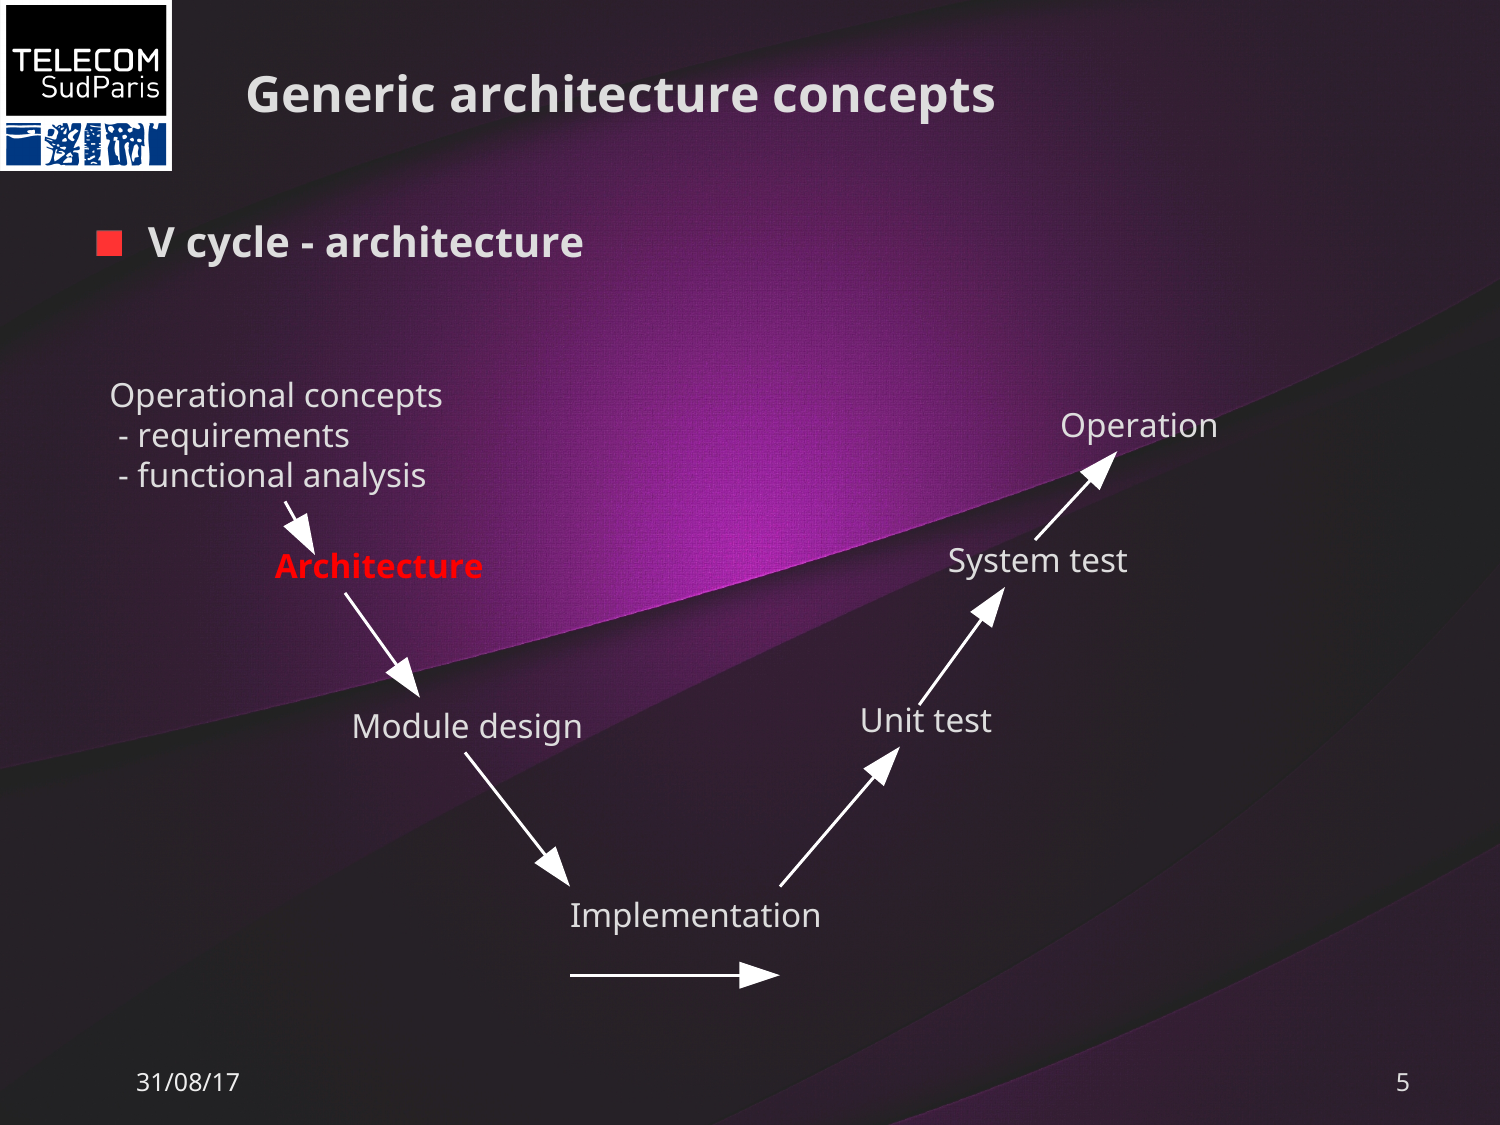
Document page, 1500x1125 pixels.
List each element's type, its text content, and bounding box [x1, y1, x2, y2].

text_box Architecture [260, 538, 497, 593]
text_box Operation [1045, 396, 1224, 452]
text_box Module design [336, 697, 582, 753]
text_box Operational concepts - requirements - functional analysis [94, 366, 436, 502]
text_box Implementation [555, 886, 803, 942]
title Generic architecture concepts [230, 19, 1429, 165]
list V cycle - architecture [76, 207, 1427, 977]
picture [0, 0, 1500, 1125]
text_box Unit test [844, 691, 989, 747]
text_box System test [933, 532, 1119, 588]
